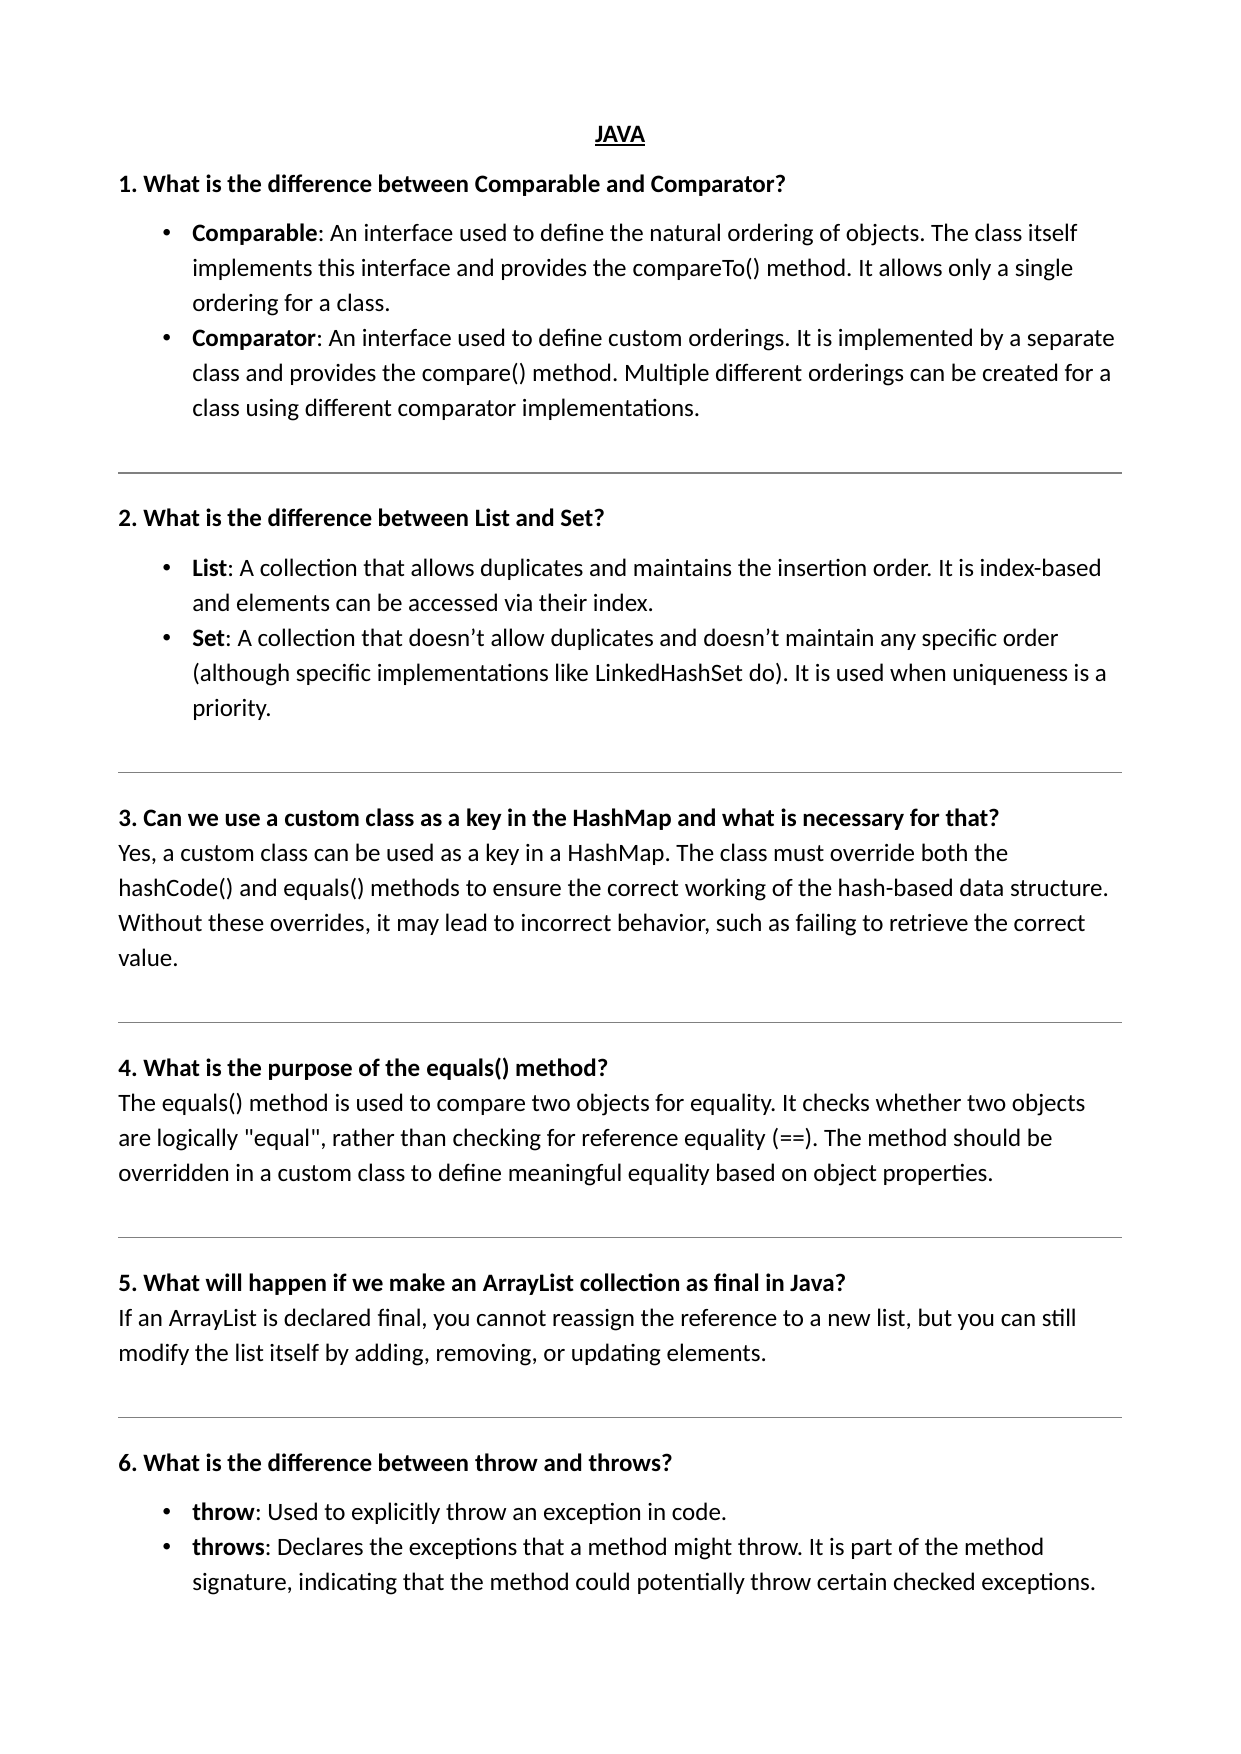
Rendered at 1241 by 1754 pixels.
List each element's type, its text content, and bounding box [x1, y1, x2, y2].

list Set: A collection that doesn’t allow duplicates and doesn’t maintain any specific order (although specific implementations like LinkedHashSet do). It is used when uniqueness is a priority. [162, 622, 1122, 722]
list Comparator: An interface used to define custom orderings. It is implemented by a separate class and provides the compare() method. Multiple different orderings can be created for a class using different comparator implementations. [162, 322, 1122, 423]
text 4. What is the purpose of the equals() method? The equals() method is used to compare two objects for equality. It checks whether two objects are logically "equal", rather than checking for reference equality (==). The method should be overridden in a custom class to define meaningful equality based on object properties. [118, 1052, 1122, 1187]
text JAVA [118, 118, 1122, 149]
list Comparable: An interface used to define the natural ordering of objects. The class itself implements this interface and provides the compareTo() method. It allows only a single ordering for a class. [162, 217, 1122, 318]
text 5. What will happen if we make an ArrayList collection as final in Java? If an ArrayList is declared final, you cannot reassign the reference to a new list, but you can still modify the list itself by adding, removing, or updating elements. [118, 1267, 1122, 1367]
text 2. What is the difference between List and Set? [118, 502, 1122, 533]
text 3. Can we use a custom class as a key in the HashMap and what is necessary for that? Yes, a custom class can be used as a key in a HashMap. The class must override both the hashCode() and equals() methods to ensure the correct working of the hash-based data structure. Without these overrides, it may lead to incorrect behavior, such as failing to retrieve the correct value. [118, 802, 1122, 972]
list List: A collection that allows duplicates and maintains the insertion order. It is index-based and elements can be accessed via their index. [162, 552, 1122, 617]
list throw: Used to explicitly throw an exception in code. [162, 1496, 1122, 1527]
text 6. What is the difference between throw and throws? [118, 1447, 1122, 1477]
list throws: Declares the exceptions that a method might throw. It is part of the method signature, indicating that the method could potentially throw certain checked exceptions. [162, 1531, 1122, 1597]
text 1. What is the difference between Comparable and Comparator? [118, 168, 1122, 198]
